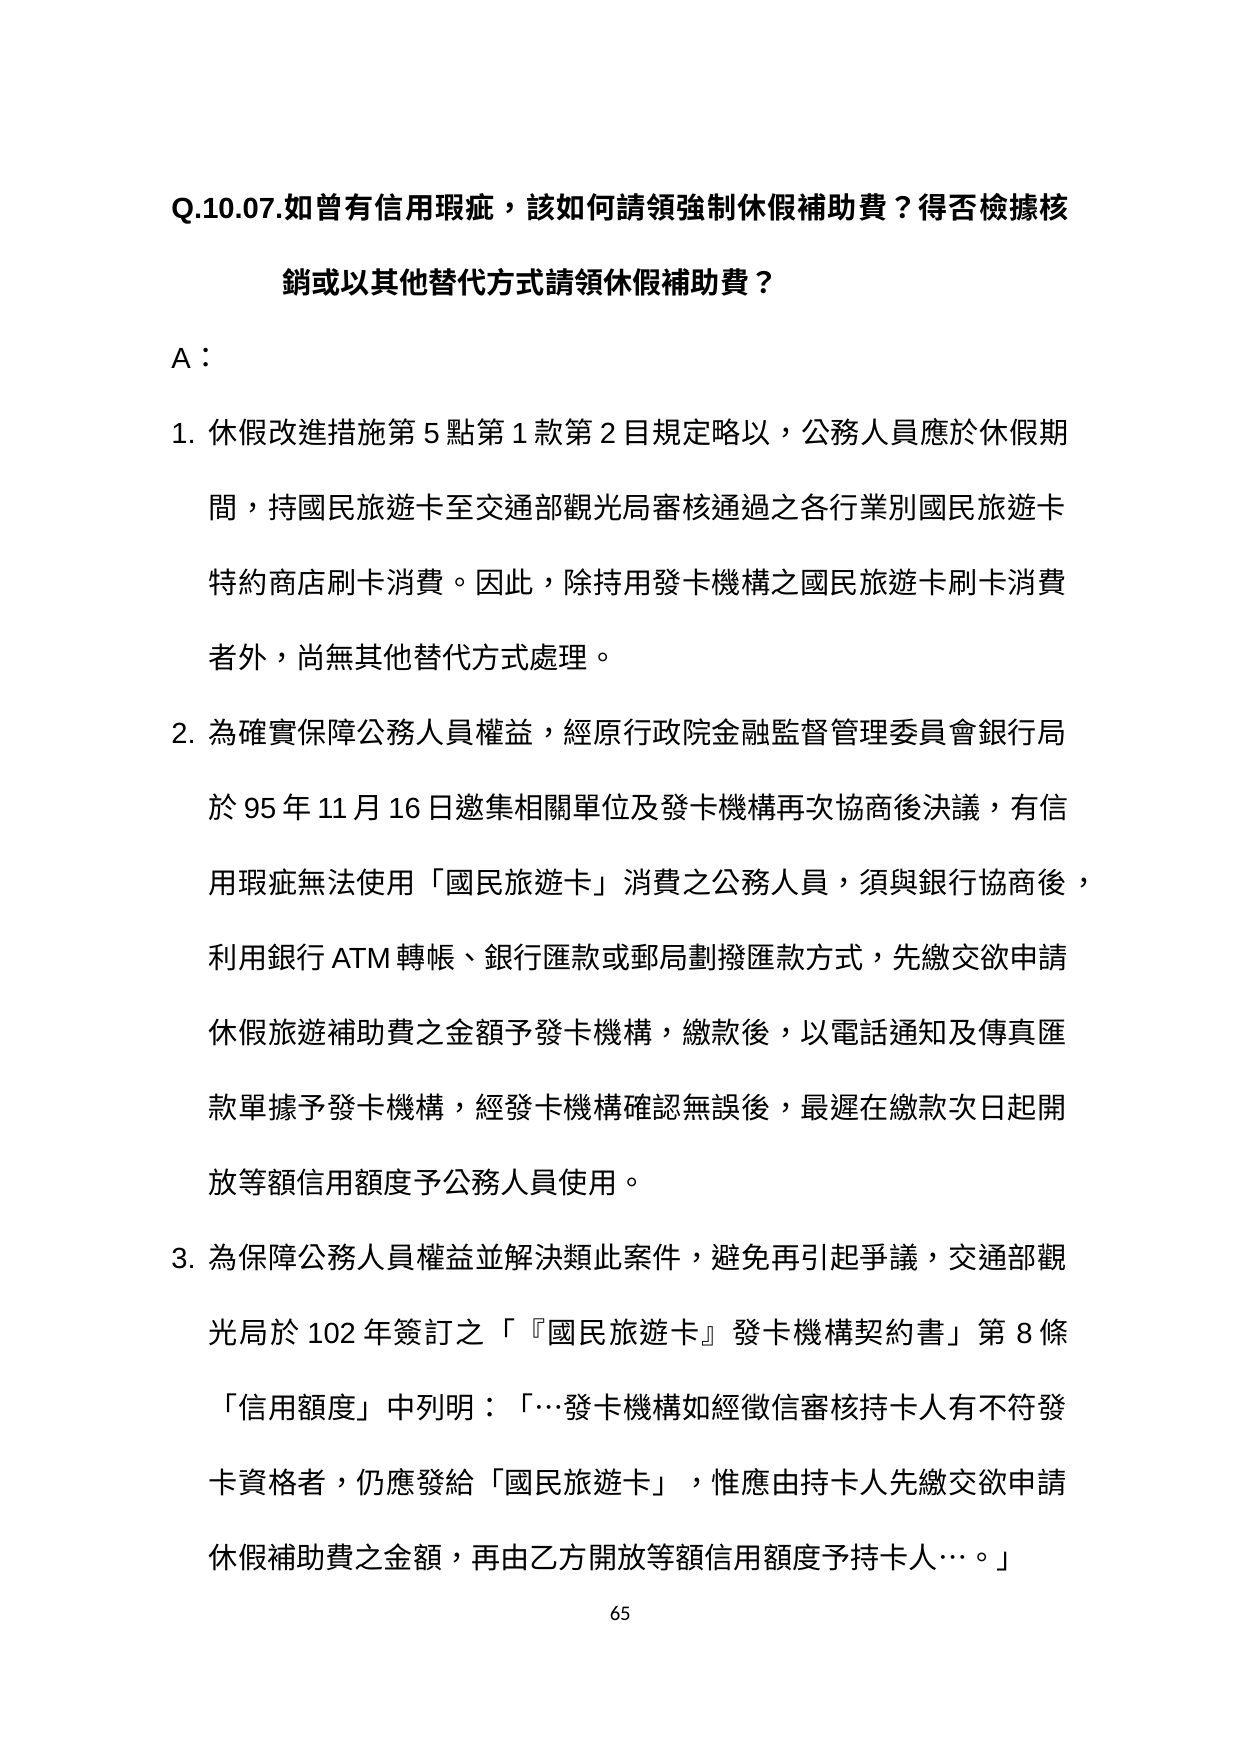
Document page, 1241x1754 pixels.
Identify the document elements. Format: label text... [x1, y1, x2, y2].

list 為保障公務人員權益並解決類此案件，避免再引起爭議，交通部觀光局於102年簽訂之「『國民旅遊卡』發卡機構契約書」第8條「信用額度」中列明：「…發卡機構如經徵信審核持卡人有不符發卡資格者，仍應發給「國民旅遊卡」，惟應由持卡人先繳交欲申請休假補助費之金額，再由乙方開放等額信用額度予持卡人…。」 [171, 1212, 1069, 1587]
subtitle Q.10.07.如曾有信用瑕疵，該如何請領強制休假補助費？得否檢據核銷或以其他替代方式請領休假補助費？ [171, 162, 1069, 312]
list 休假改進措施第5點第1款第2目規定略以，公務人員應於休假期間，持國民旅遊卡至交通部觀光局審核通過之各行業別國民旅遊卡特約商店刷卡消費。因此，除持用發卡機構之國民旅遊卡刷卡消費者外，尚無其他替代方式處理。 [171, 387, 1069, 687]
text A： [171, 312, 1069, 387]
list 為確實保障公務人員權益，經原行政院金融監督管理委員會銀行局於95年11月16日邀集相關單位及發卡機構再次協商後決議，有信用瑕疵無法使用「國民旅遊卡」消費之公務人員，須與銀行協商後，利用銀行ATM轉帳、銀行匯款或郵局劃撥匯款方式，先繳交欲申請休假旅遊補助費之金額予發卡機構，繳款後，以電話通知及傳真匯款單據予發卡機構，經發卡機構確認無誤後，最遲在繳款次日起開放等額信用額度予公務人員使用。 [171, 687, 1069, 1212]
